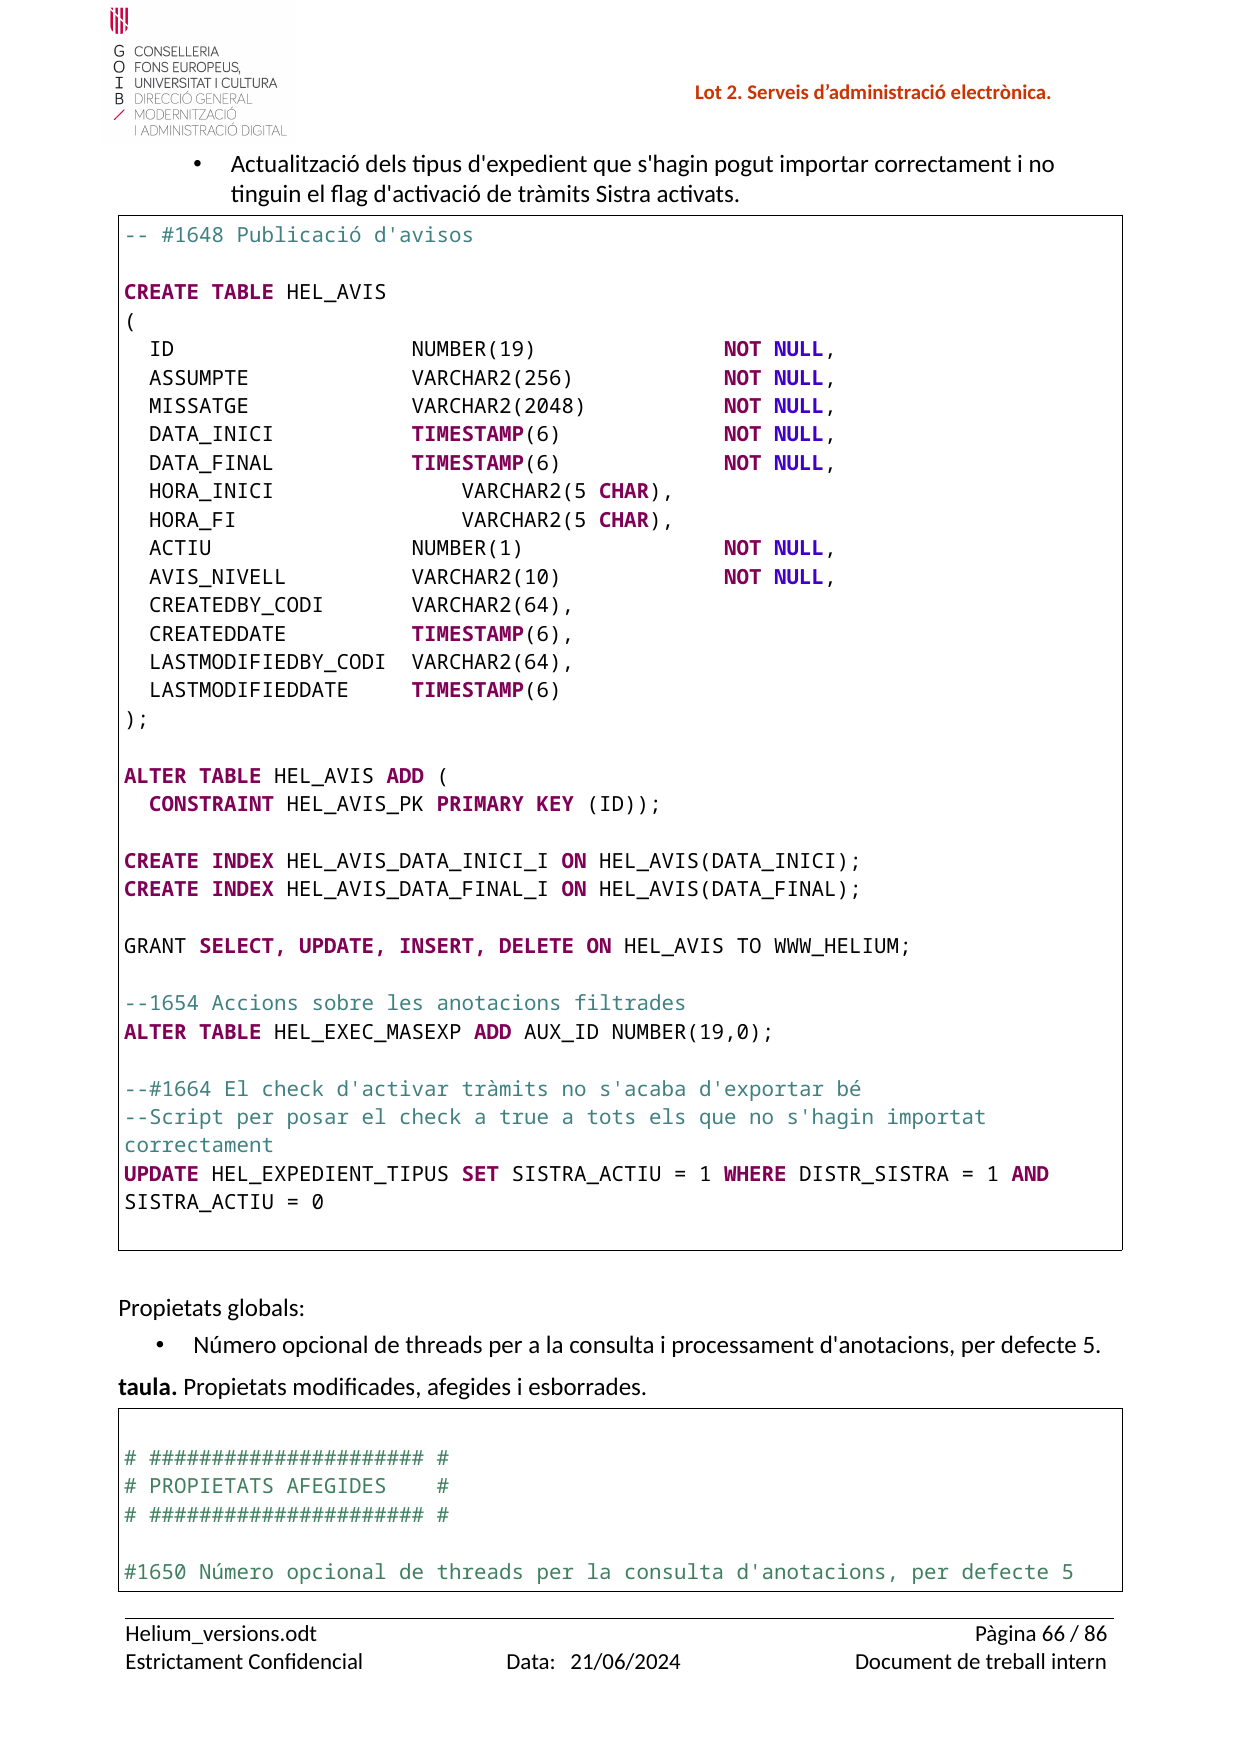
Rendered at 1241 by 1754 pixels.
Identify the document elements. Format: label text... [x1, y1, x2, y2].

list Número opcional de threads per a la consulta i processament d'anotacions, per defecte 5. [156, 1329, 1122, 1359]
picture [100, 0, 297, 144]
list Actualització dels tipus d'expedient que s'hagin pogut importar correctament i no tinguin el flag d'activació de tràmits Sistra activats. [193, 148, 1122, 209]
text Propietats globals: [118, 1292, 1122, 1323]
text taula. Propietats modificades, afegides i esborrades. [118, 1371, 1122, 1402]
table_header -- #1648 Publicació d'avisos CREATE TABLE HEL_AVIS ( ID NUMBER(19) NOT NULL, ASSUMPTE VARCHAR2(256) NOT NULL, MISSATGE VARCHAR2(2048) NOT NULL, DATA_INICI TIMESTAMP(6) NOT NULL, DATA_FINAL TIMESTAMP(6) NOT NULL, HORA_INICI VARCHAR2(5 CHAR), HORA_FI VARCHAR2(5 CHAR), ACTIU NUMBER(1) NOT NULL, AVIS_NIVELL VARCHAR2(10) NOT NULL, CREATEDBY_CODI VARCHAR2(64), CREATEDDATE TIMESTAMP(6), LASTMODIFIEDBY_CODI VARCHAR2(64), LASTMODIFIEDDATE TIMESTAMP(6) ); ALTER TABLE HEL_AVIS ADD ( CONSTRAINT HEL_AVIS_PK PRIMARY KEY (ID)); CREATE INDEX HEL_AVIS_DATA_INICI_I ON HEL_AVIS(DATA_INICI); CREATE INDEX HEL_AVIS_DATA_FINAL_I ON HEL_AVIS(DATA_FINAL); GRANT SELECT, UPDATE, INSERT, DELETE ON HEL_AVIS TO WWW_HELIUM; --1654 Accions sobre les anotacions filtrades ALTER TABLE HEL_EXEC_MASEXP ADD AUX_ID NUMBER(19,0); --#1664 El check d'activar tràmits no s'acaba d'exportar bé --Script per posar el check a true a tots els que no s'hagin importat correctament UPDATE HEL_EXPEDIENT_TIPUS SET SISTRA_ACTIU = 1 WHERE DISTR_SISTRA = 1 AND SISTRA_ACTIU = 0 [119, 216, 1122, 1250]
table_header # ###################### # # PROPIETATS AFEGIDES # # ###################### # #1650 Número opcional de threads per la consulta d'anotacions, per defecte 5 [119, 1409, 1122, 1591]
